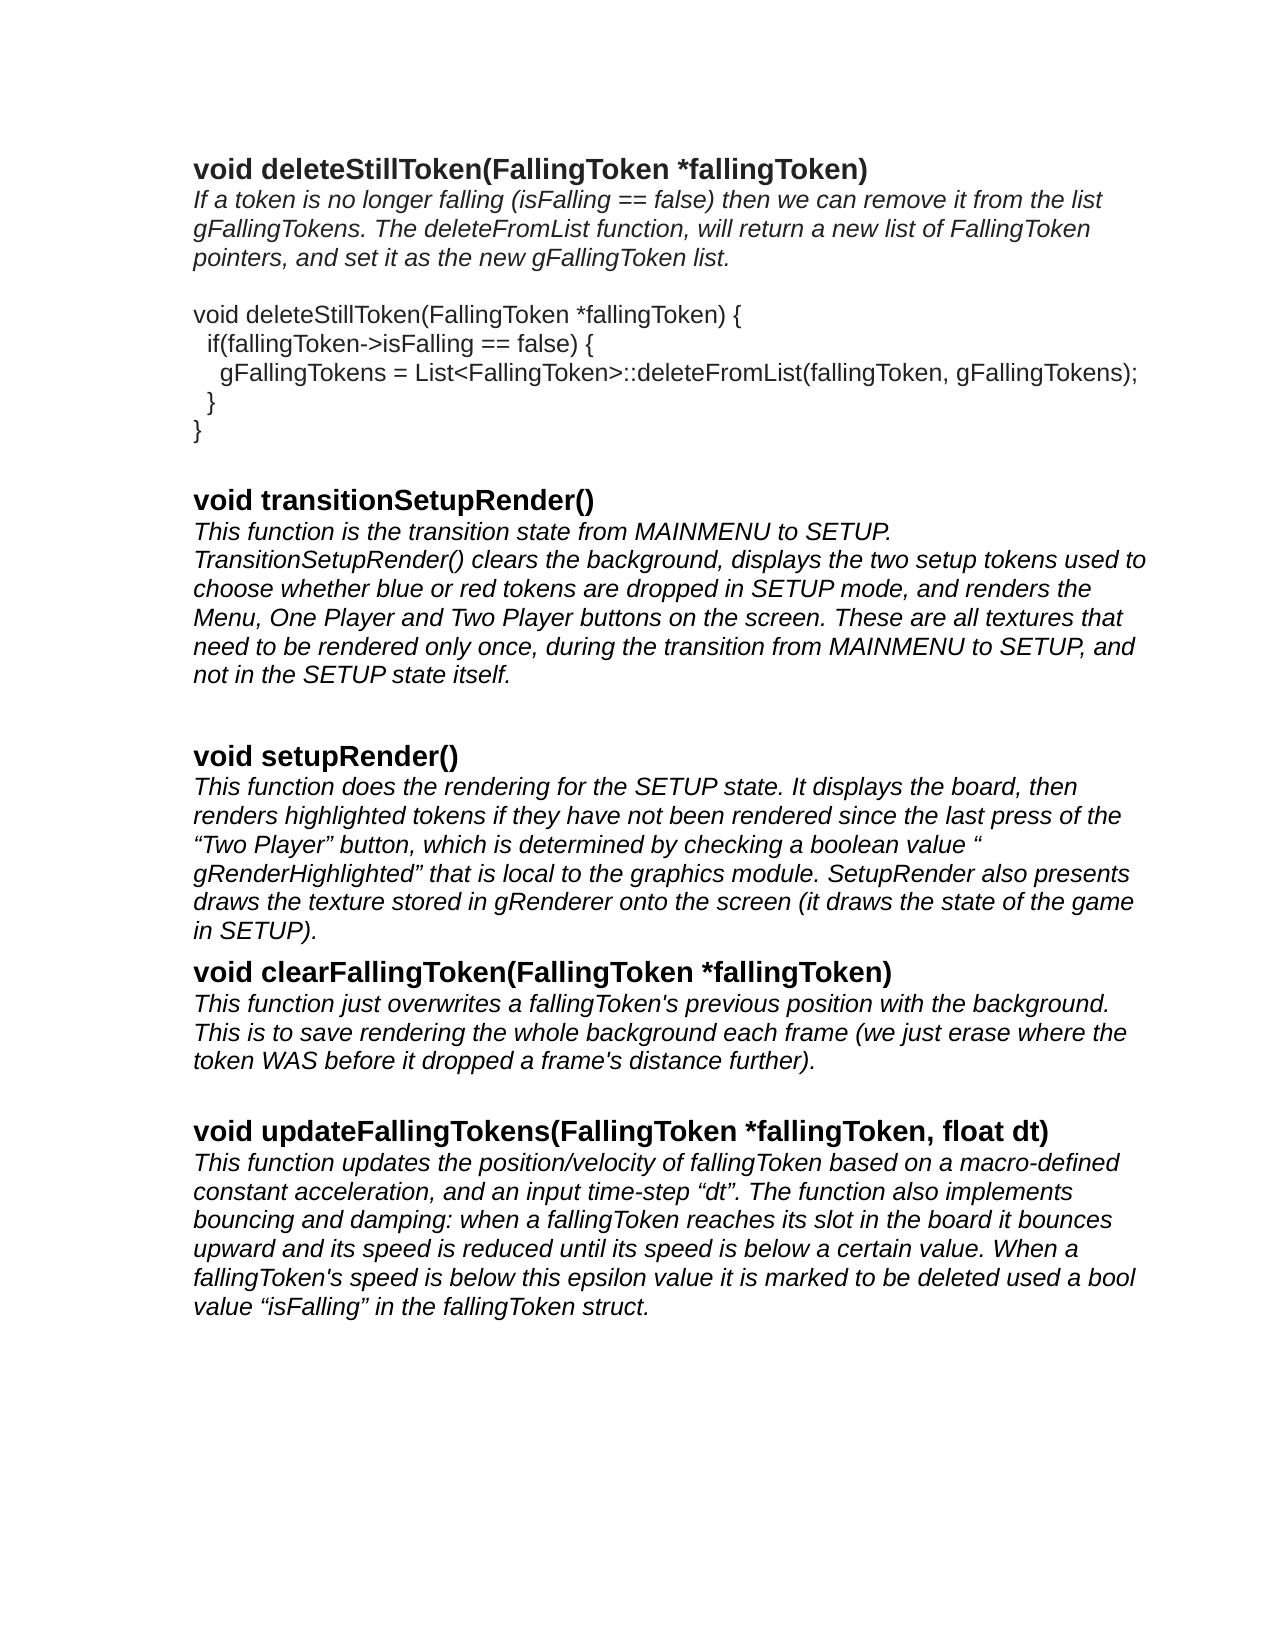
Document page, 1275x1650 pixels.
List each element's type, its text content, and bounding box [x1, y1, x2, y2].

text void deleteStillToken(FallingToken *fallingToken) { [193, 300, 1157, 329]
text } [193, 415, 1157, 444]
text if(fallingToken->isFalling == false) { [193, 329, 1157, 358]
text } [193, 386, 1157, 415]
text void clearFallingToken(FallingToken *fallingToken) This function just overwrites a fallingToken's previous position with the background. This is to save rendering the whole background each frame (we just erase where the token WAS before it dropped a frame's distance further). [193, 955, 1157, 1075]
text void updateFallingTokens(FallingToken *fallingToken, float dt) This function updates the position/velocity of fallingToken based on a macro-defined constant acceleration, and an input time-step “dt”. The function also implements bouncing and damping: when a fallingToken reaches its slot in the board it bounces upward and its speed is reduced until its speed is below a certain value. When a fallingToken's speed is below this epsilon value it is marked to be deleted used a bool value “isFalling” in the fallingToken struct. [193, 1114, 1157, 1320]
text void setupRender() This function does the rendering for the SETUP state. It displays the board, then renders highlighted tokens if they have not been rendered since the last press of the “Two Player” button, which is determined by checking a boolean value “ gRenderHighlighted” that is local to the graphics module. SetupRender also presents draws the texture stored in gRenderer onto the screen (it draws the state of the game in SETUP). [193, 739, 1157, 945]
text void transitionSetupRender() This function is the transition state from MAINMENU to SETUP. TransitionSetupRender() clears the background, displays the two setup tokens used to choose whether blue or red tokens are dropped in SETUP mode, and renders the Menu, One Player and Two Player buttons on the screen. These are all textures that need to be rendered only once, during the transition from MAINMENU to SETUP, and not in the SETUP state itself. [193, 483, 1157, 689]
text gFallingTokens = List<FallingToken>::deleteFromList(fallingToken, gFallingTokens); [118, 358, 1157, 386]
text void deleteStillToken(FallingToken *fallingToken) If a token is no longer falling (isFalling == false) then we can remove it from the list gFallingTokens. The deleteFromList function, will return a new list of FallingToken pointers, and set it as the new gFallingToken list. [193, 152, 1157, 271]
